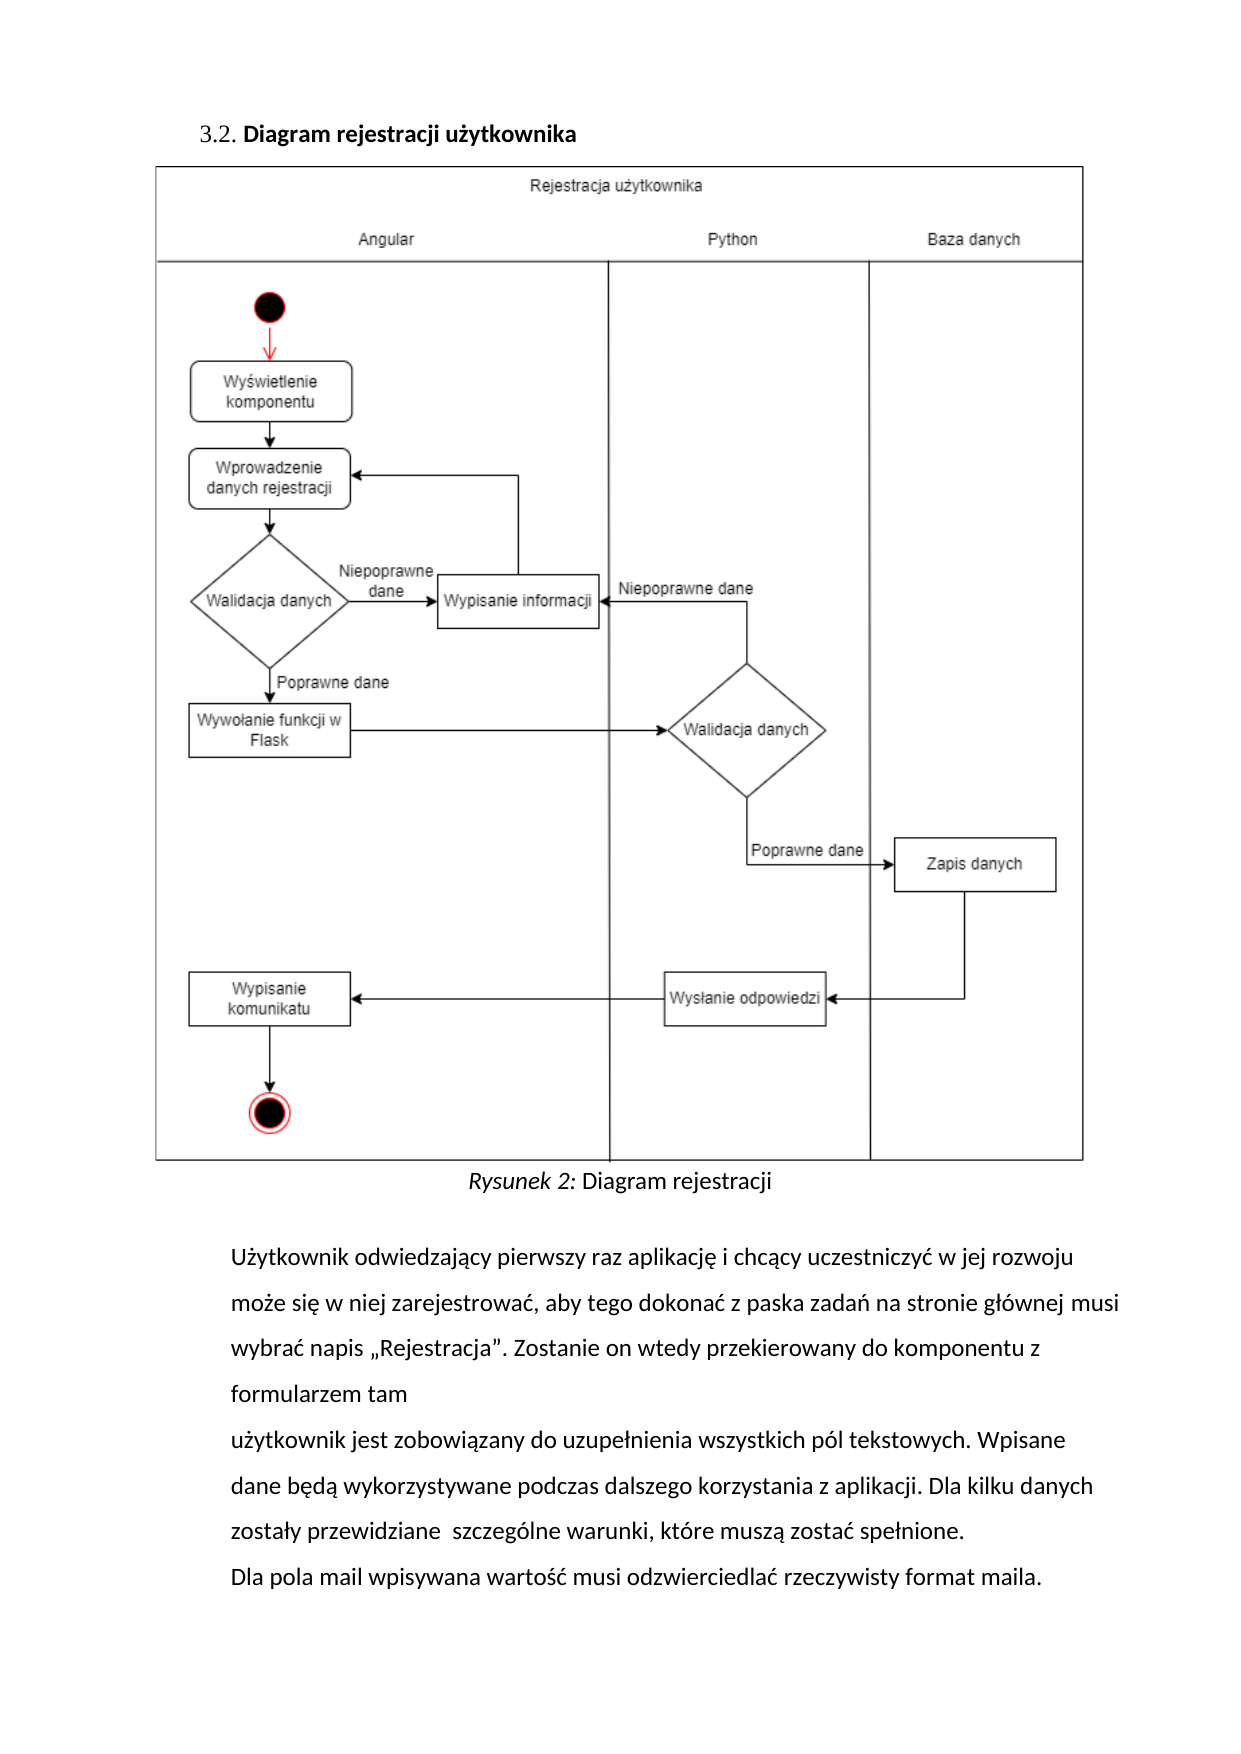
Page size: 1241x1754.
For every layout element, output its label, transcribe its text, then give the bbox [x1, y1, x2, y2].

picture [155, 166, 1085, 1165]
list Diagram rejestracji użytkownika Użytkownik odwiedzający pierwszy raz aplikację i chcący uczestniczyć w jej rozwoju może się w niej zarejestrować, aby tego dokonać z paska zadań na stronie głównej musi wybrać napis „Rejestracja”. Zostanie on wtedy przekierowany do komponentu z formularzem tam użytkownik jest zobowiązany do uzupełnienia wszystkich pól tekstowych. Wpisane dane będą wykorzystywane podczas dalszego korzystania z aplikacji. Dla kilku danych zostały przewidziane szczególne warunki, które muszą zostać spełnione. Dla pola mail wpisywana wartość musi odzwierciedlać rzeczywisty format maila. [193, 118, 1122, 1592]
list Rysunek 2: Diagram rejestracji [156, 1165, 1084, 1195]
